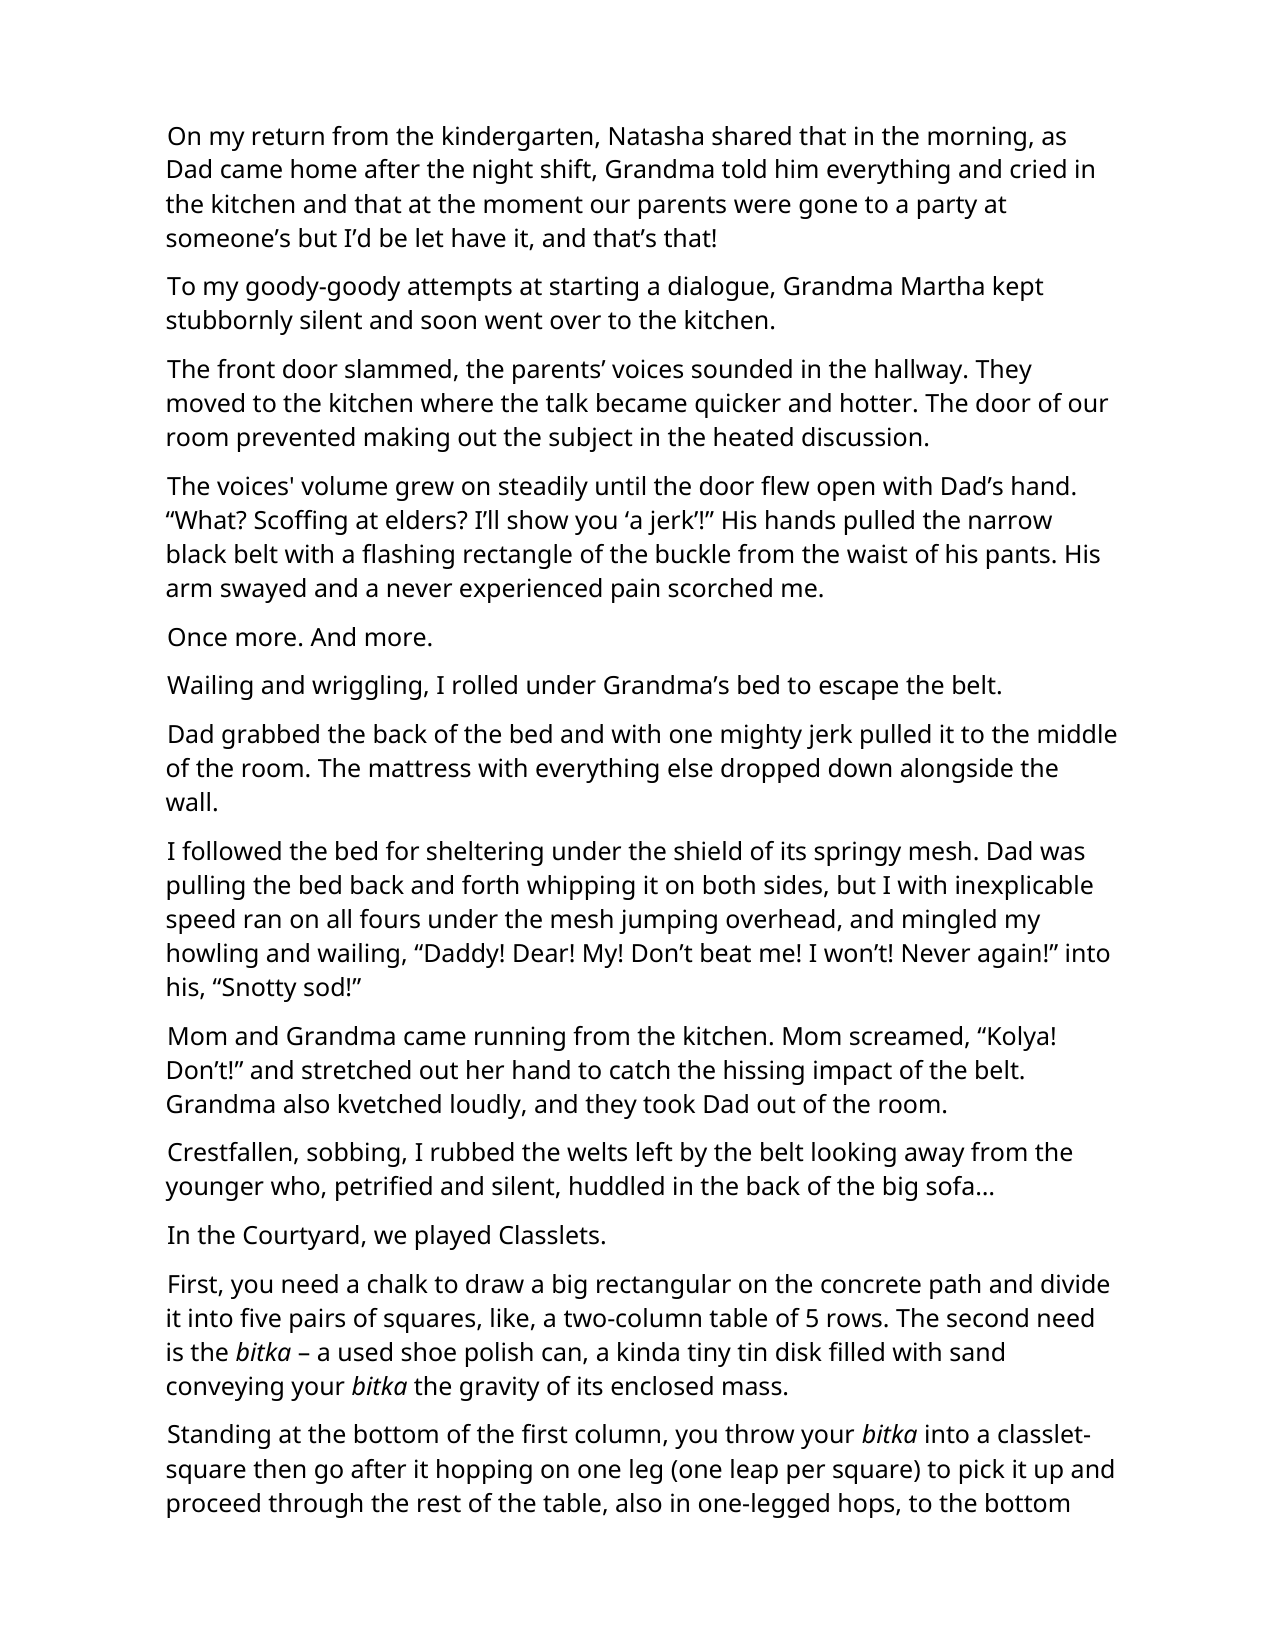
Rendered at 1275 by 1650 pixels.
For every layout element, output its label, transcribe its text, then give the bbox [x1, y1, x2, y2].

text Wailing and wriggling, I rolled under Grandma’s bed to escape the belt. [165, 668, 1118, 702]
text Dad grabbed the back of the bed and with one mighty jerk pulled it to the middle of the room. The mattress with everything else dropped down alongside the wall. [165, 717, 1118, 819]
text First, you need a chalk to draw a big rectangular on the concrete path and divide it into five pairs of squares, like, a two-column table of 5 rows. The second need is the bitka – a used shoe polish can, a kinda tiny tin disk filled with sand conveying your bitka the gravity of its enclosed mass. [165, 1266, 1118, 1403]
text The voices' volume grew on steadily until the door flew open with Dad’s hand. “What? Scoffing at elders? I’ll show you ‘a jerk’!” His hands pulled the narrow black belt with a flashing rectangle of the buckle from the waist of his pants. His arm swayed and a never experienced pain scorched me. [165, 468, 1118, 605]
text Standing at the bottom of the first column, you throw your bitka into a classlet-square then go after it hopping on one leg (one leap per square) to pick it up and proceed through the rest of the table, also in one-legged hops, to the bottom [165, 1417, 1118, 1519]
text To my goody-goody attempts at starting a dialogue, Grandma Martha kept stubbornly silent and soon went over to the kitchen. [165, 269, 1118, 337]
text In the Courtyard, we played Classlets. [165, 1218, 1118, 1252]
text Crestfallen, sobbing, I rubbed the welts left by the belt looking away from the younger who, petrified and silent, huddled in the back of the big sofa… [165, 1135, 1118, 1203]
text Once more. And more. [165, 619, 1118, 653]
text I followed the bed for sheltering under the shield of its springy mesh. Dad was pulling the bed back and forth whipping it on both sides, but I with inexplicable speed ran on all fours under the mesh jumping overhead, and mingled my howling and wailing, “Daddy! Dear! My! Don’t beat me! I won’t! Never again!” into his, “Snotty sod!” [165, 833, 1118, 1004]
text On my return from the kindergarten, Natasha shared that in the morning, as Dad came home after the night shift, Grandma told him everything and cried in the kitchen and that at the moment our parents were gone to a party at someone’s but I’d be let have it, and that’s that! [165, 118, 1118, 254]
text The front door slammed, the parents’ voices sounded in the hallway. They moved to the kitchen where the talk became quicker and hotter. The door of our room prevented making out the subject in the heated discussion. [165, 352, 1118, 454]
text Mom and Grandma came running from the kitchen. Mom screamed, “Kolya! Don’t!” and stretched out her hand to catch the hissing impact of the belt. Grandma also kvetched loudly, and they took Dad out of the room. [165, 1018, 1118, 1120]
